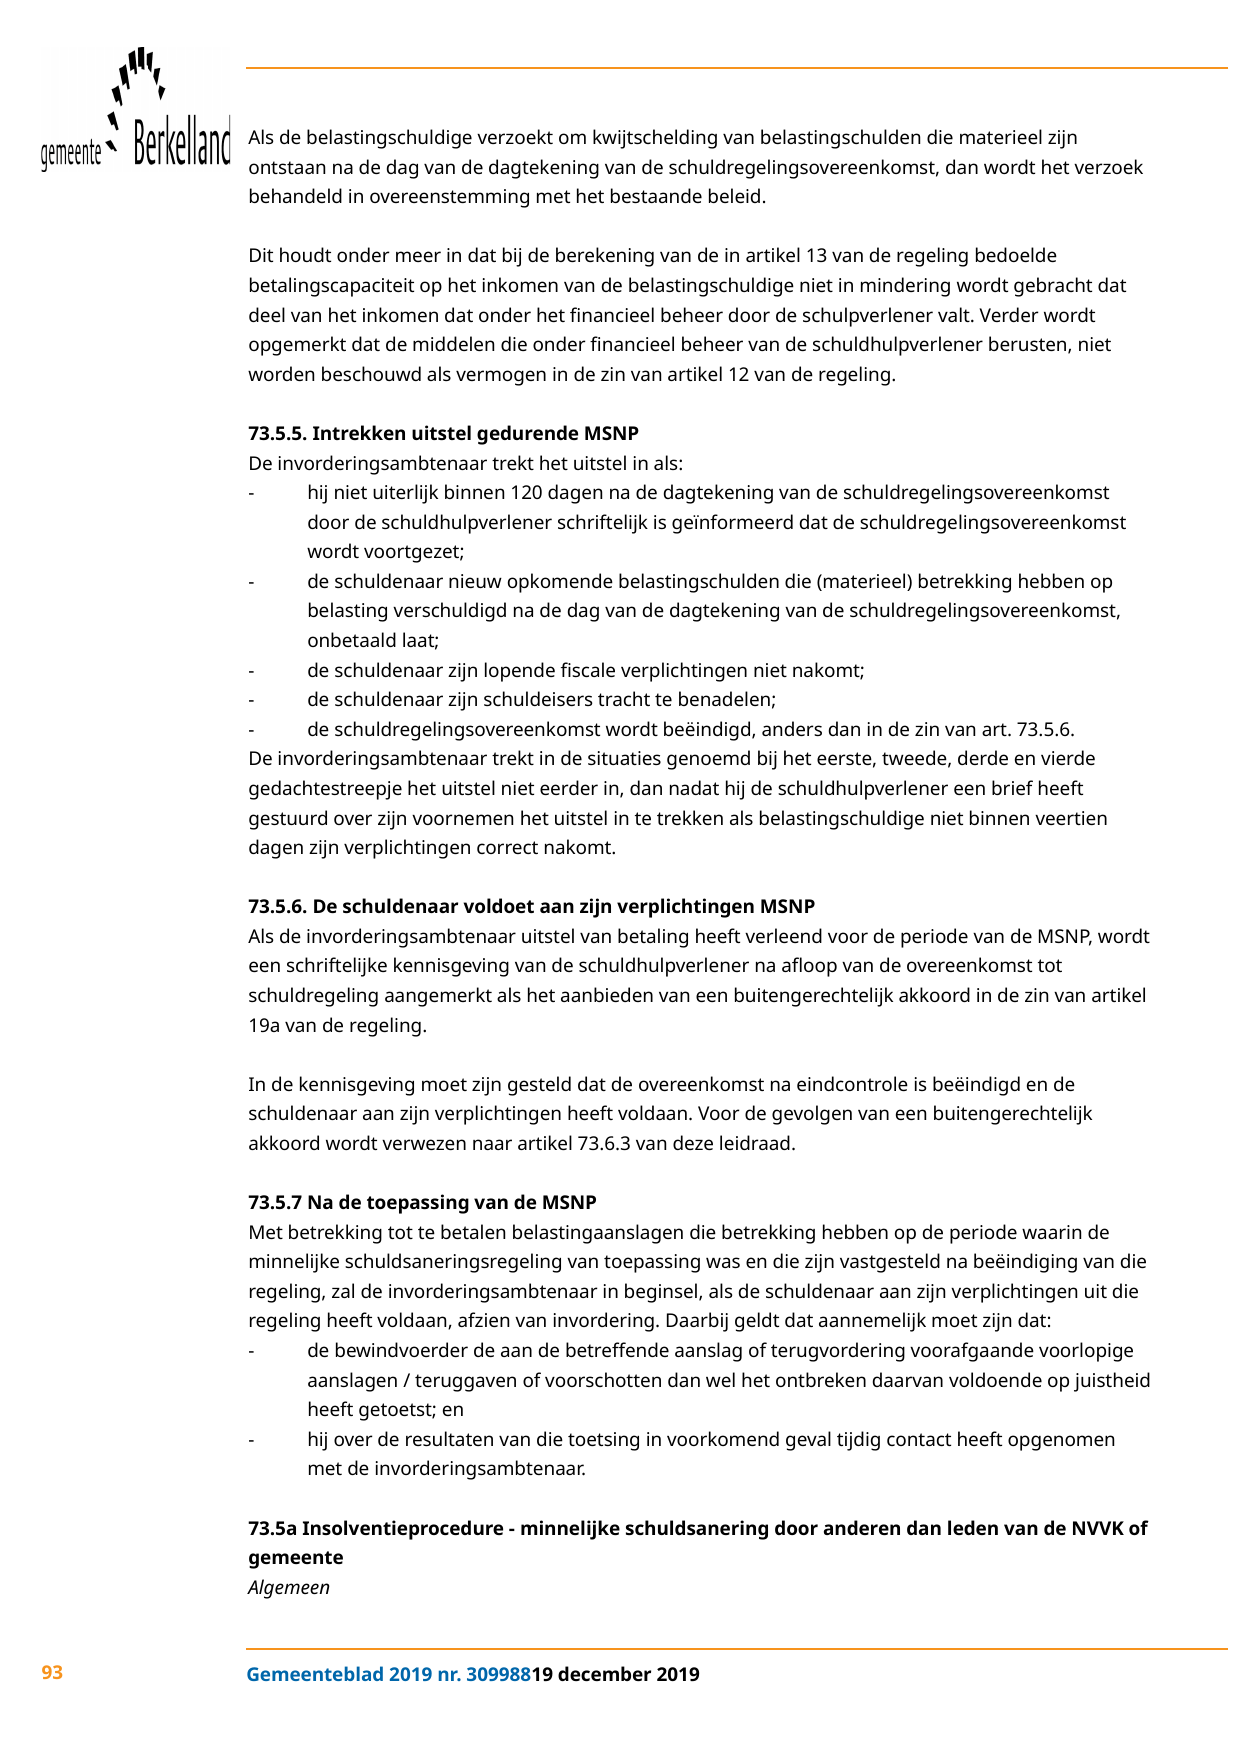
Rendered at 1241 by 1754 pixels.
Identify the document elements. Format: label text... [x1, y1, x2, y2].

text Dit houdt onder meer in dat bij de berekening van de in artikel 13 van de regeling bedoelde betalingscapaciteit op het inkomen van de belastingschuldige niet in mindering wordt gebracht dat deel van het inkomen dat onder het financieel beheer door de schulpverlener valt. Verder wordt opgemerkt dat de middelen die onder financieel beheer van de schuldhulpverlener berusten, niet worden beschouwd als vermogen in de zin van artikel 12 van de regeling. [248, 243, 1152, 387]
text Als de invorderingsambtenaar uitstel van betaling heeft verleend voor de periode van de MSNP, wordt een schriftelijke kennisgeving van de schuldhulpverlener na afloop van de overeenkomst tot schuldregeling aangemerkt als het aanbieden van een buitengerechtelijk akkoord in de zin van artikel 19a van de regeling. [248, 923, 1152, 1038]
text 73.5a Insolventieprocedure - minnelijke schuldsanering door anderen dan leden van de NVVK of gemeente [248, 1515, 1152, 1570]
text Als de belastingschuldige verzoekt om kwijtschelding van belastingschulden die materieel zijn ontstaan na de dag van de dagtekening van de schuldregelingsovereenkomst, dan wordt het verzoek behandeld in overeenstemming met het bestaande beleid. [248, 124, 1152, 209]
list de schuldenaar zijn schuldeisers tracht te benadelen; [248, 686, 1152, 712]
text In de kennisgeving moet zijn gesteld dat de overeenkomst na eindcontrole is beëindigd en de schuldenaar aan zijn verplichtingen heeft voldaan. Voor de gevolgen van een buitengerechtelijk akkoord wordt verwezen naar artikel 73.6.3 van deze leidraad. [248, 1071, 1152, 1156]
list de schuldenaar zijn lopende fiscale verplichtingen niet nakomt; [248, 657, 1152, 683]
list de schuldenaar nieuw opkomende belastingschulden die (materieel) betrekking hebben op belasting verschuldigd na de dag van de dagtekening van de schuldregelingsovereenkomst, onbetaald laat; [248, 568, 1152, 653]
text De invorderingsambtenaar trekt het uitstel in als: [248, 450, 1152, 476]
list hij over de resultaten van die toetsing in voorkomend geval tijdig contact heeft opgenomen met de invorderingsambtenaar. [248, 1426, 1152, 1481]
list de schuldregelingsovereenkomst wordt beëindigd, anders dan in de zin van art. 73.5.6. [248, 716, 1152, 742]
text 73.5.5. Intrekken uitstel gedurende MSNP [248, 420, 1152, 446]
list hij niet uiterlijk binnen 120 dagen na de dagtekening van de schuldregelingsovereenkomst door de schuldhulpverlener schriftelijk is geïnformeerd dat de schuldregelingsovereenkomst wordt voortgezet; [248, 479, 1152, 564]
text De invorderingsambtenaar trekt in de situaties genoemd bij het eerste, tweede, derde en vierde gedachtestreepje het uitstel niet eerder in, dan nadat hij de schuldhulpverlener een brief heeft gestuurd over zijn voornemen het uitstel in te trekken als belastingschuldige niet binnen veertien dagen zijn verplichtingen correct nakomt. [248, 746, 1152, 860]
list de bewindvoerder de aan de betreffende aanslag of terugvordering voorafgaande voorlopige aanslagen / teruggaven of voorschotten dan wel het ontbreken daarvan voldoende op juistheid heeft getoetst; en [248, 1337, 1152, 1422]
text Algemeen [248, 1574, 1152, 1600]
text 73.5.7 Na de toepassing van de MSNP [248, 1189, 1152, 1215]
picture [41, 47, 231, 172]
text Met betrekking tot te betalen belastingaanslagen die betrekking hebben op de periode waarin de minnelijke schuldsaneringsregeling van toepassing was en die zijn vastgesteld na beëindiging van die regeling, zal de invorderingsambtenaar in beginsel, als de schuldenaar aan zijn verplichtingen uit die regeling heeft voldaan, afzien van invordering. Daarbij geldt dat aannemelijk moet zijn dat: [248, 1219, 1152, 1333]
text 73.5.6. De schuldenaar voldoet aan zijn verplichtingen MSNP [248, 893, 1152, 919]
